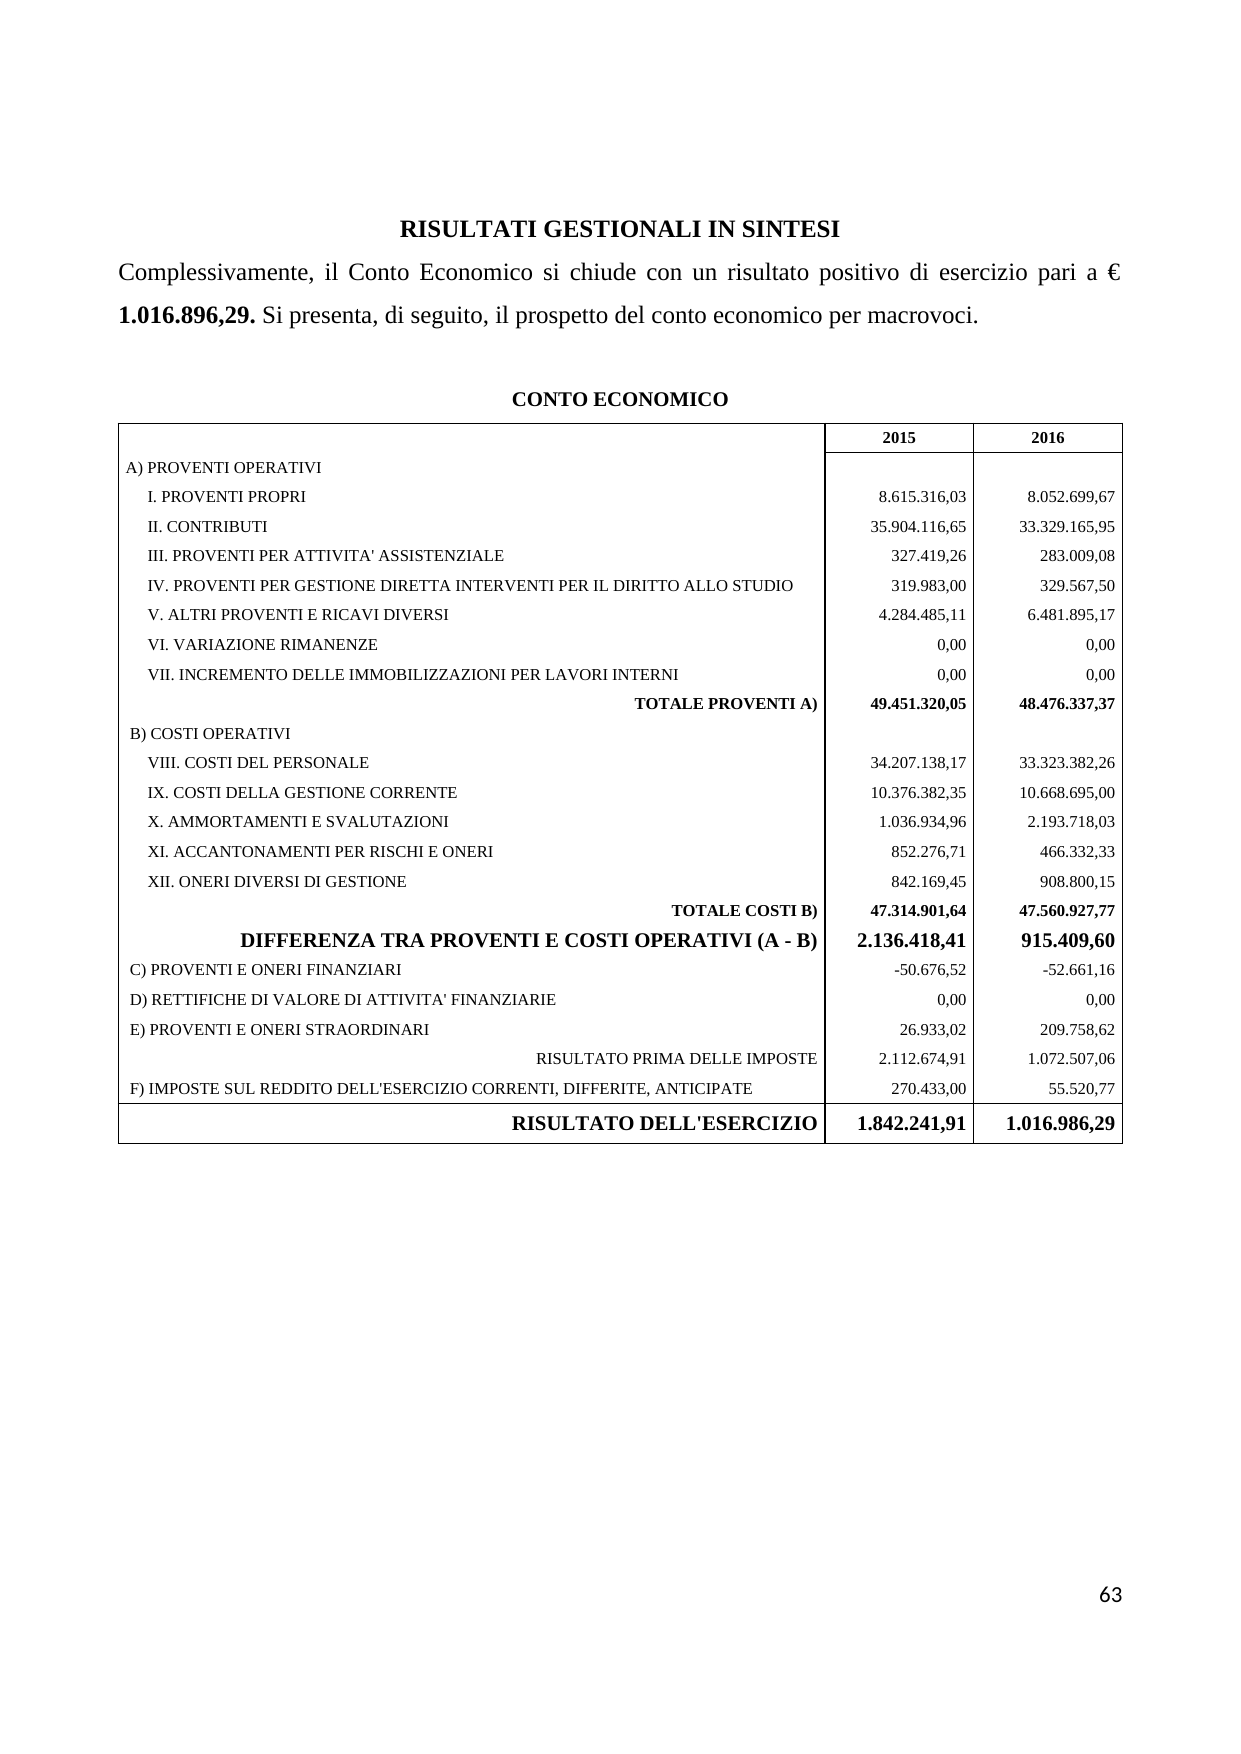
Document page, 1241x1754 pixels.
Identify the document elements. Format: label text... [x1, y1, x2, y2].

table_cell II. CONTRIBUTI [119, 511, 824, 541]
table_cell 34.207.138,17 [826, 748, 973, 777]
table_cell [826, 718, 973, 748]
table_cell 48.476.337,37 [974, 689, 1122, 718]
table_cell VII. INCREMENTO DELLE IMMOBILIZZAZIONI PER LAVORI INTERNI [119, 659, 824, 689]
table_cell F) IMPOSTE SUL REDDITO DELL'ESERCIZIO CORRENTI, DIFFERITE, ANTICIPATE [119, 1073, 824, 1103]
table_cell DIFFERENZA TRA PROVENTI E COSTI OPERATIVI (A - B) [119, 925, 824, 955]
table_cell 10.376.382,35 [826, 778, 973, 807]
table_cell B) COSTI OPERATIVI [119, 718, 824, 748]
table_cell 0,00 [974, 985, 1122, 1014]
table_cell X. AMMORTAMENTI E SVALUTAZIONI [119, 807, 824, 837]
table_cell 4.284.485,11 [826, 600, 973, 629]
table_cell III. PROVENTI PER ATTIVITA' ASSISTENZIALE [119, 541, 824, 570]
table_cell 209.758,62 [974, 1014, 1122, 1044]
table_cell 0,00 [826, 659, 973, 689]
table_cell 26.933,02 [826, 1014, 973, 1044]
table_cell VIII. COSTI DEL PERSONALE [119, 748, 824, 777]
table_cell A) PROVENTI OPERATIVI [119, 452, 824, 482]
table_cell 1.072.507,06 [974, 1044, 1122, 1073]
table_cell -52.661,16 [974, 955, 1122, 984]
table_cell 327.419,26 [826, 541, 973, 570]
table_cell 466.332,33 [974, 837, 1122, 866]
table_header 2015 [826, 424, 973, 452]
table_cell 49.451.320,05 [826, 689, 973, 718]
table_cell 8.615.316,03 [826, 482, 973, 511]
table_cell 842.169,45 [826, 866, 973, 896]
table_cell RISULTATO DELL'ESERCIZIO [119, 1104, 824, 1143]
table_cell 2.193.718,03 [974, 807, 1122, 837]
table_cell 283.009,08 [974, 541, 1122, 570]
table_cell 2.112.674,91 [826, 1044, 973, 1073]
table_cell [974, 453, 1122, 482]
table_cell [826, 453, 973, 482]
table_cell 33.323.382,26 [974, 748, 1122, 777]
table_cell XI. ACCANTONAMENTI PER RISCHI E ONERI [119, 837, 824, 866]
table_cell VI. VARIAZIONE RIMANENZE [119, 630, 824, 659]
table_cell V. ALTRI PROVENTI E RICAVI DIVERSI [119, 600, 824, 629]
table_cell IV. PROVENTI PER GESTIONE DIRETTA INTERVENTI PER IL DIRITTO ALLO STUDIO [119, 570, 824, 600]
table_cell 329.567,50 [974, 570, 1122, 600]
text CONTO ECONOMICO [118, 386, 1122, 411]
table_cell 55.520,77 [974, 1073, 1122, 1103]
table_cell 852.276,71 [826, 837, 973, 866]
table_cell TOTALE COSTI B) [119, 896, 824, 925]
table_cell RISULTATO PRIMA DELLE IMPOSTE [119, 1044, 824, 1073]
table_cell 1.842.241,91 [826, 1104, 973, 1143]
text RISULTATI GESTIONALI IN SINTESI [118, 214, 1122, 243]
text Complessivamente, il Conto Economico si chiude con un risultato positivo di esercizio pari a € 1.016.896,29. Si presenta, di seguito, il prospetto del conto economico per macrovoci. [118, 257, 1122, 329]
table_cell -50.676,52 [826, 955, 973, 984]
table_cell 319.983,00 [826, 570, 973, 600]
table_cell 8.052.699,67 [974, 482, 1122, 511]
table_cell C) PROVENTI E ONERI FINANZIARI [119, 955, 824, 984]
table_cell 1.036.934,96 [826, 807, 973, 837]
table_header 2016 [974, 424, 1122, 452]
table_cell XII. ONERI DIVERSI DI GESTIONE [119, 866, 824, 896]
table_cell 270.433,00 [826, 1073, 973, 1103]
table_cell I. PROVENTI PROPRI [119, 482, 824, 511]
table_cell 0,00 [974, 630, 1122, 659]
table_cell [974, 718, 1122, 748]
table_cell D) RETTIFICHE DI VALORE DI ATTIVITA' FINANZIARIE [119, 985, 824, 1014]
table_cell 0,00 [826, 985, 973, 1014]
table_cell 33.329.165,95 [974, 511, 1122, 541]
table_cell 10.668.695,00 [974, 778, 1122, 807]
table_header [119, 424, 824, 452]
table_cell 47.560.927,77 [974, 896, 1122, 925]
table_cell 0,00 [974, 659, 1122, 689]
table_cell IX. COSTI DELLA GESTIONE CORRENTE [119, 778, 824, 807]
table_cell 6.481.895,17 [974, 600, 1122, 629]
table_cell 35.904.116,65 [826, 511, 973, 541]
table_cell 915.409,60 [974, 925, 1122, 955]
table_cell 47.314.901,64 [826, 896, 973, 925]
table_cell 2.136.418,41 [826, 925, 973, 955]
table_cell 1.016.986,29 [974, 1104, 1122, 1143]
table_cell 908.800,15 [974, 866, 1122, 896]
table_cell E) PROVENTI E ONERI STRAORDINARI [119, 1014, 824, 1044]
table_cell 0,00 [826, 630, 973, 659]
table_cell TOTALE PROVENTI A) [119, 689, 824, 718]
